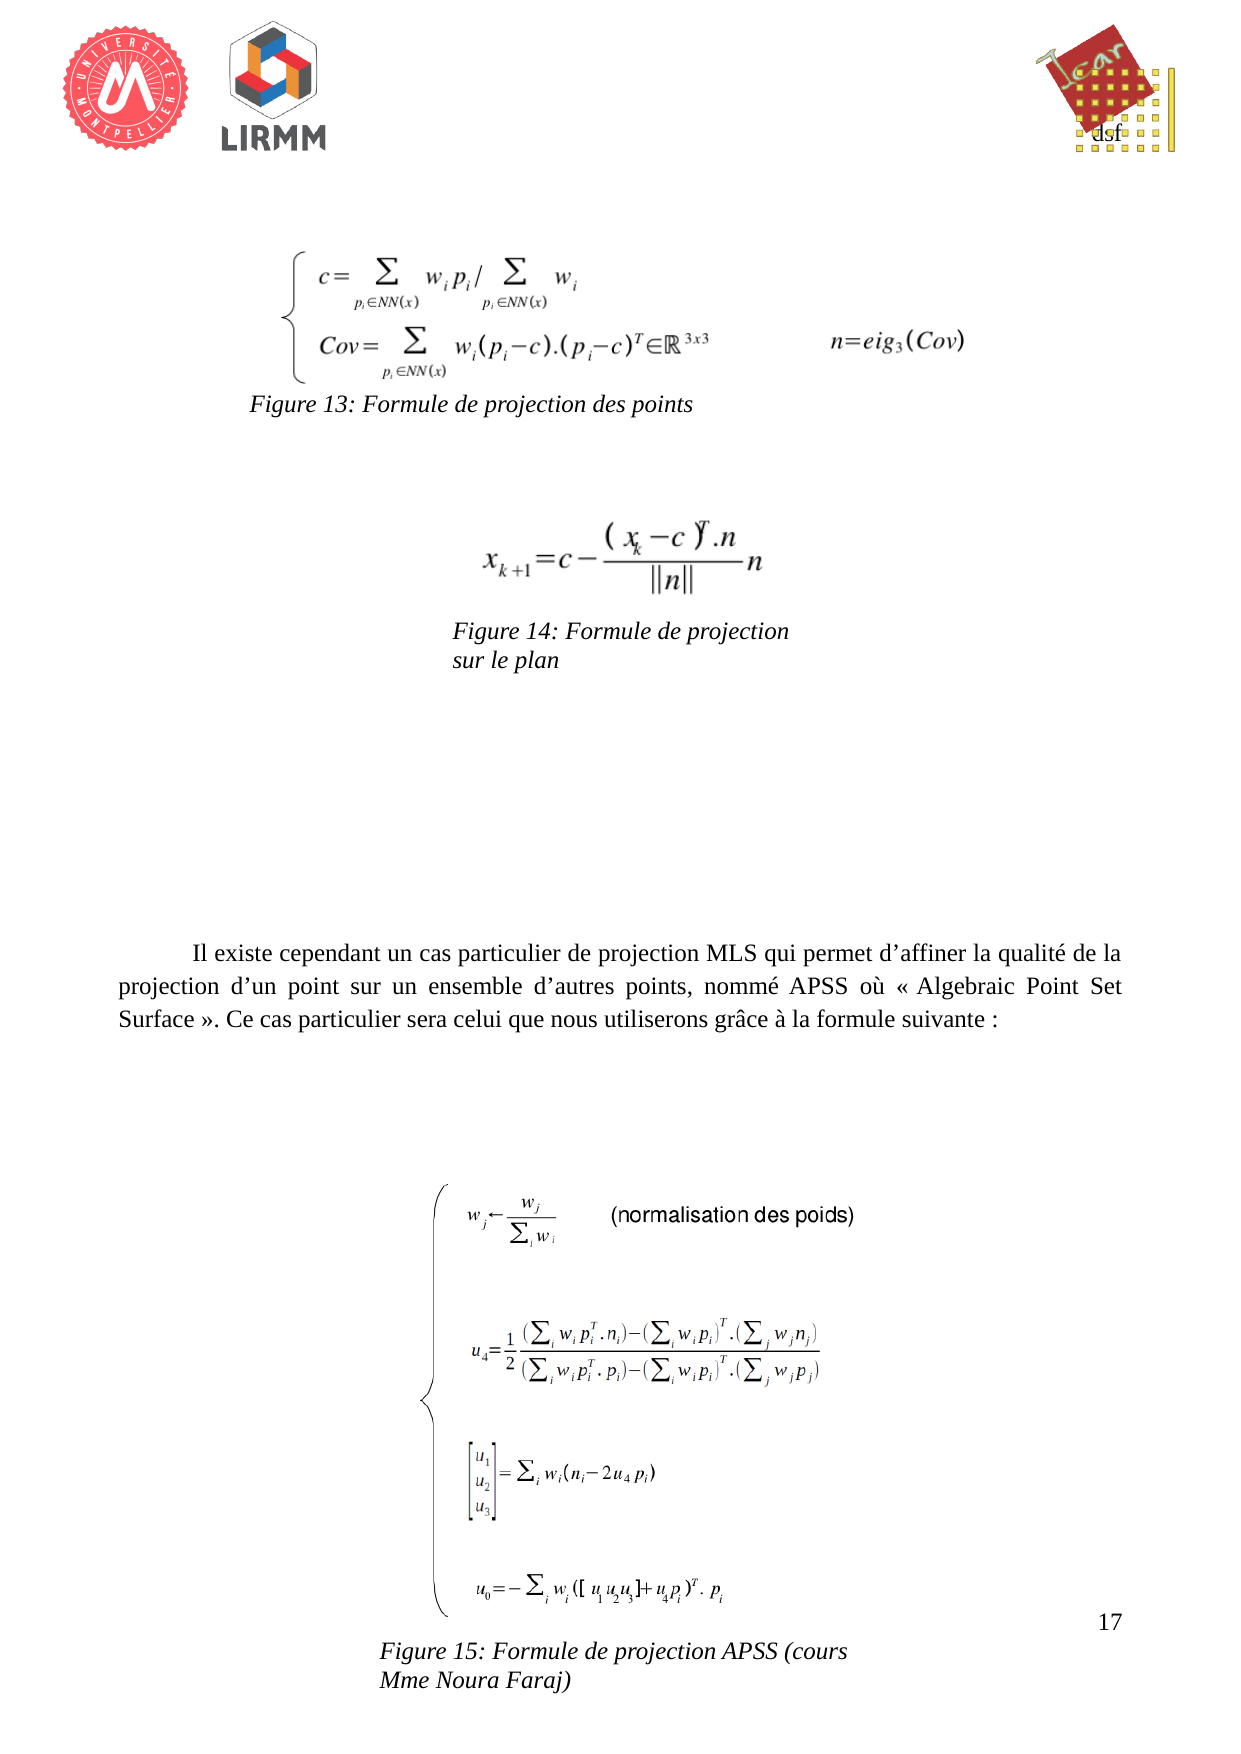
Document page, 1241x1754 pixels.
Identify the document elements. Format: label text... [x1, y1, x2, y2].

picture [452, 508, 793, 611]
text Il existe cependant un cas particulier de projection MLS qui permet d’affiner la qualité de la projection d’un point sur un ensemble d’autres points, nommé APSS où « Algebraic Point Set Surface ». Ce cas particulier sera celui que nous utiliserons grâce à la formule suivante : [118, 938, 1122, 1033]
picture [379, 1153, 870, 1637]
picture [1025, 6, 1177, 154]
text Figure 14: Formule de projection sur le plan [452, 611, 792, 674]
picture [203, 16, 343, 155]
picture [249, 246, 972, 389]
text Figure 15: Formule de projection APSS (cours Mme Noura Faraj) [379, 1637, 869, 1694]
text Figure 13: Formule de projection des points [249, 389, 971, 418]
picture [57, 13, 201, 156]
